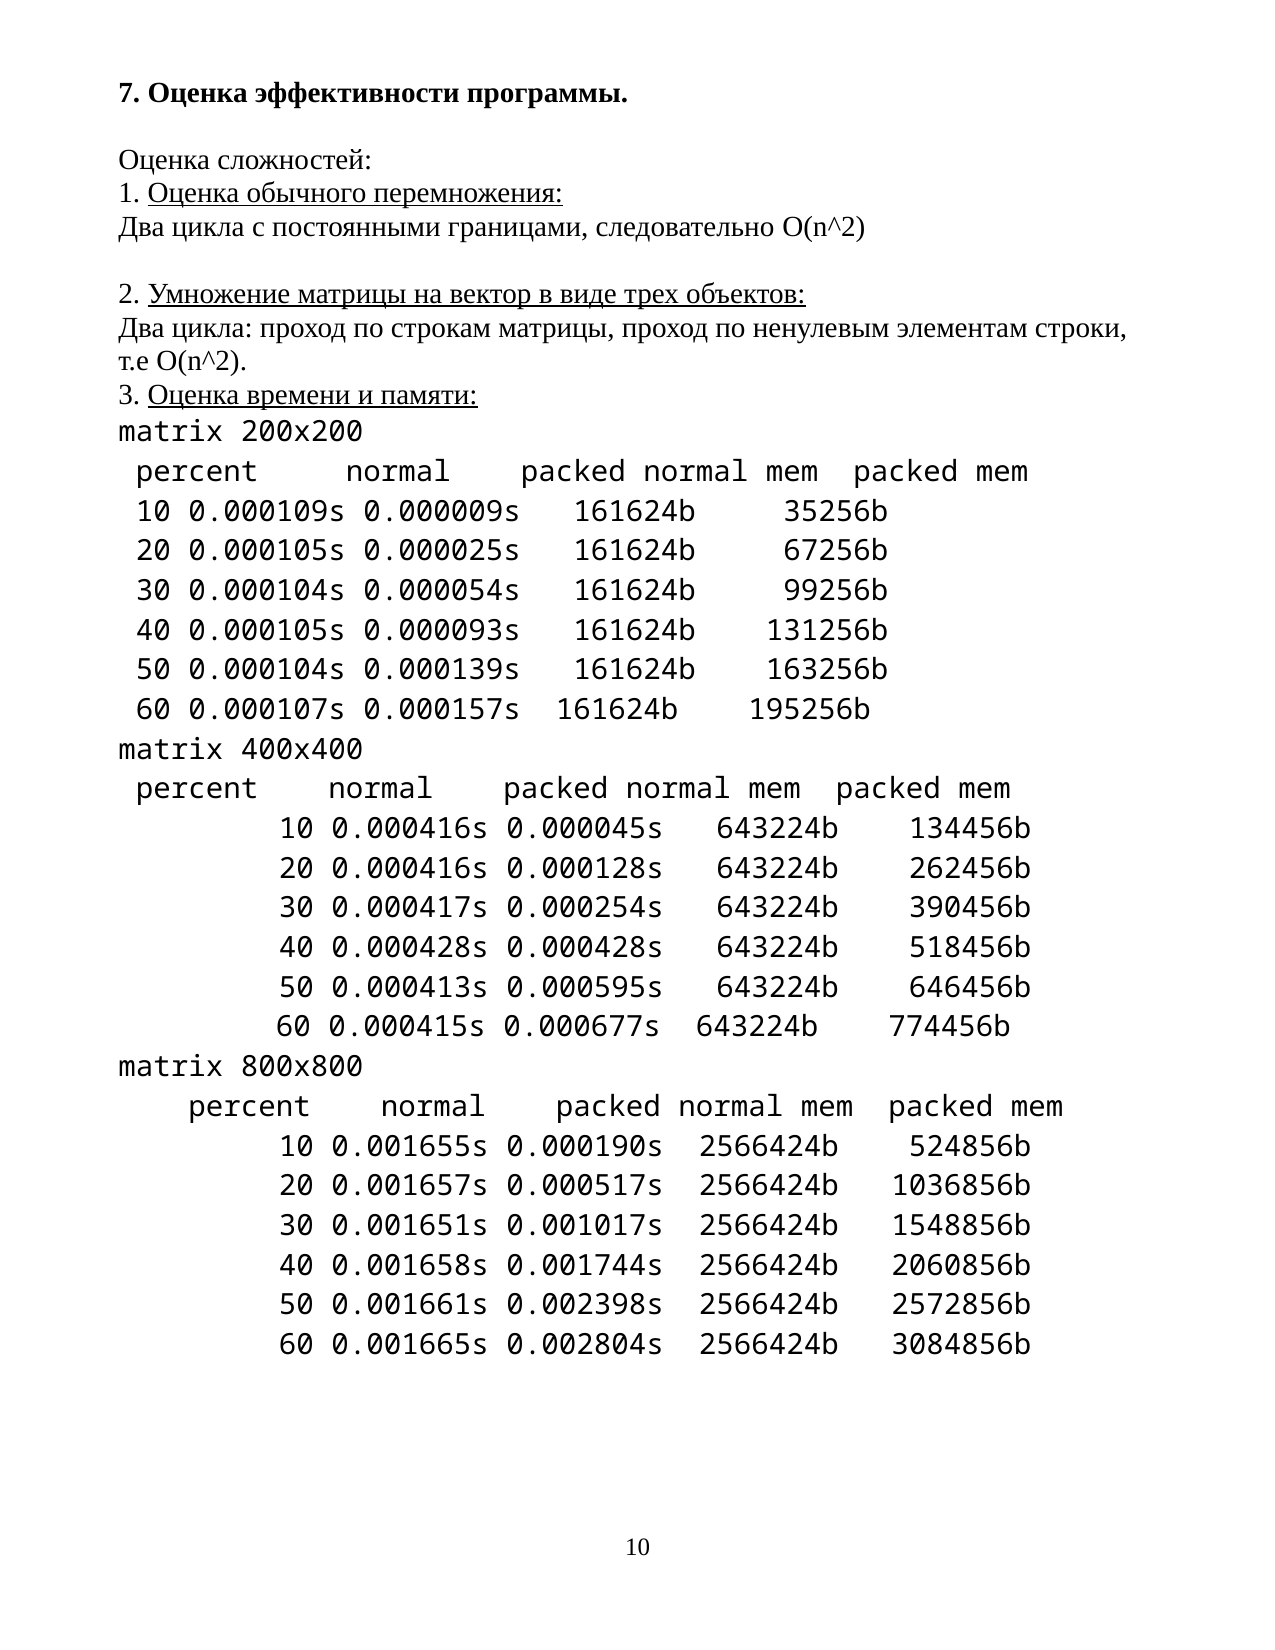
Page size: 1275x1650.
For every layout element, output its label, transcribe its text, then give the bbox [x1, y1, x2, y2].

text 7. Оценка эффективности программы. [118, 75, 1157, 108]
text matrix 200x200 percent normal packed normal mem packed mem 10 0.000109s 0.000009s 161624b 35256b 20 0.000105s 0.000025s 161624b 67256b 30 0.000104s 0.000054s 161624b 99256b 40 0.000105s 0.000093s 161624b 131256b 50 0.000104s 0.000139s 161624b 163256b 60 0.000107s 0.000157s 161624b 195256b matrix 400x400 percent normal packed normal mem packed mem 10 0.000416s 0.000045s 643224b 134456b 20 0.000416s 0.000128s 643224b 262456b 30 0.000417s 0.000254s 643224b 390456b 40 0.000428s 0.000428s 643224b 518456b 50 0.000413s 0.000595s 643224b 646456b [118, 410, 1157, 1006]
text 3. Оценка времени и памяти: [118, 377, 1157, 410]
text 60 0.000415s 0.000677s 643224b 774456b matrix 800x800 percent normal packed normal mem packed mem 10 0.001655s 0.000190s 2566424b 524856b 20 0.001657s 0.000517s 2566424b 1036856b 30 0.001651s 0.001017s 2566424b 1548856b 40 0.001658s 0.001744s 2566424b 2060856b 50 0.001661s 0.002398s 2566424b 2572856b 60 0.001665s 0.002804s 2566424b 3084856b [118, 1006, 1157, 1442]
text Оценка сложностей: [118, 142, 1157, 176]
text Два цикла с постоянными границами, следовательно O(n^2) [118, 209, 1157, 243]
text 2. Умножение матрицы на вектор в виде трех объектов: [118, 276, 1157, 310]
text 1. Оценка обычного перемножения: [118, 176, 1157, 209]
text Два цикла: проход по строкам матрицы, проход по ненулевым элементам строки, т.е O(n^2). [118, 310, 1157, 377]
